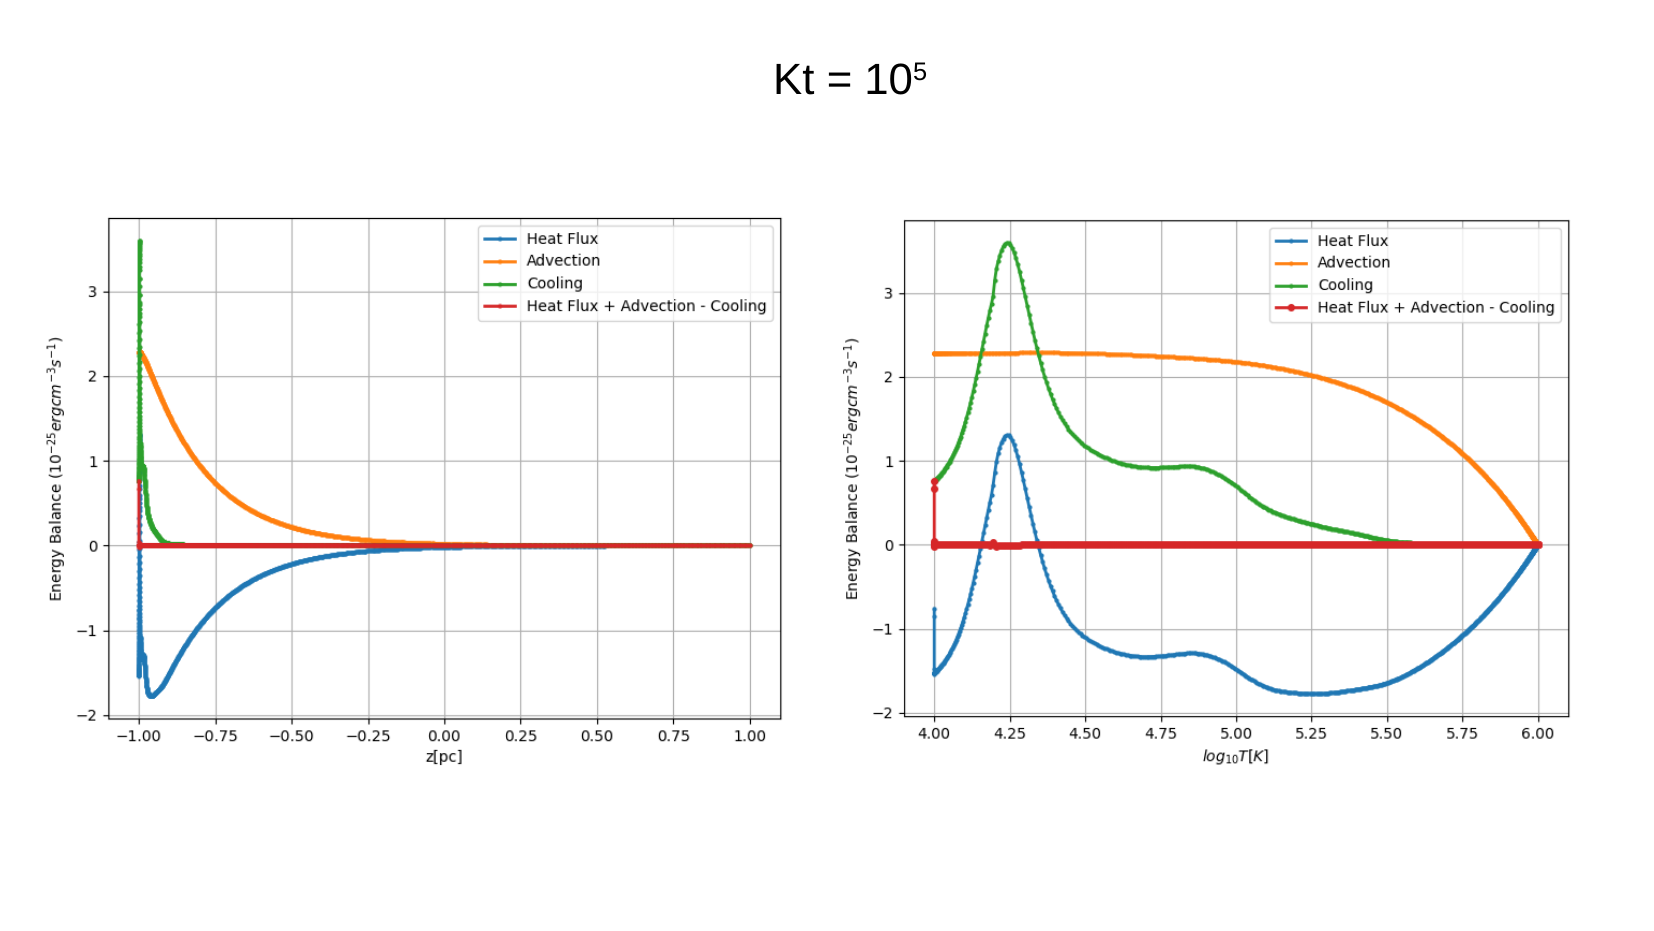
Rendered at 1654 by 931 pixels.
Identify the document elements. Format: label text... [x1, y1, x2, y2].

picture [0, 140, 1654, 790]
text_box Kt = 105 [590, 35, 1123, 125]
